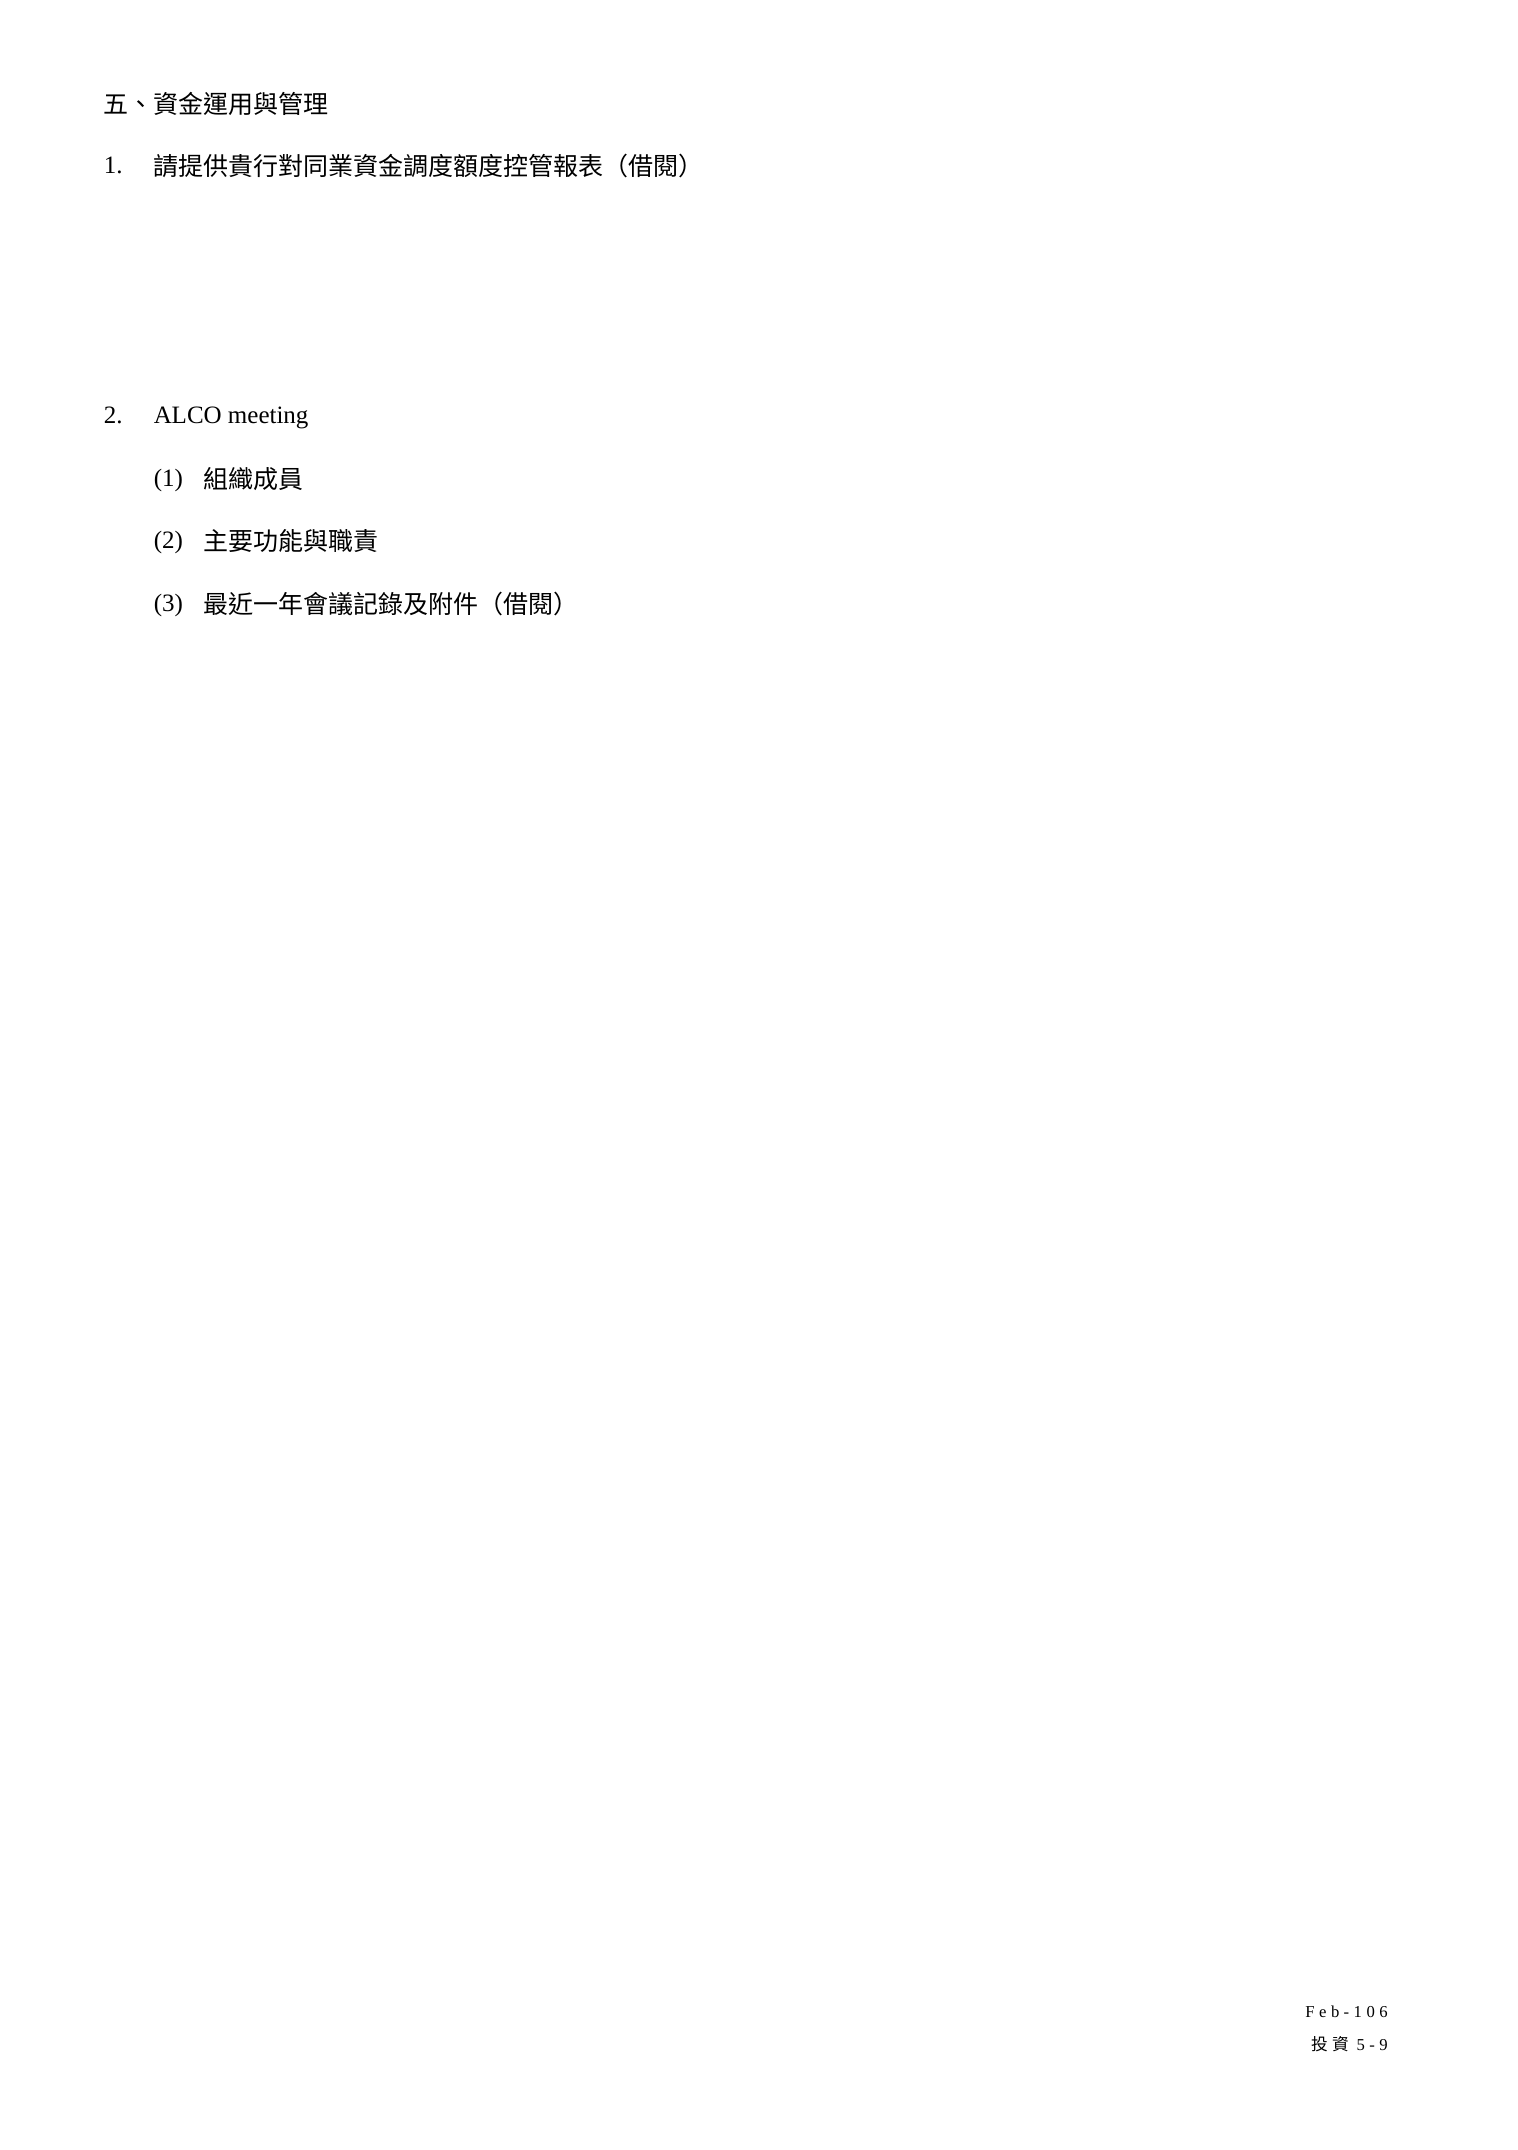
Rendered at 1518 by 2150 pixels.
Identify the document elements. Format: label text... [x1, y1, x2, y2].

text 1. 請提供貴行對同業資金調度額度控管報表（借閱） [103, 123, 1387, 186]
text 五、資金運用與管理 [103, 61, 1387, 123]
list 最近一年會議記錄及附件（借閱） [153, 561, 1387, 623]
list 組織成員 [153, 436, 1387, 498]
text 2. ALCO meeting [103, 373, 1387, 436]
list 主要功能與職責 [153, 498, 1387, 561]
